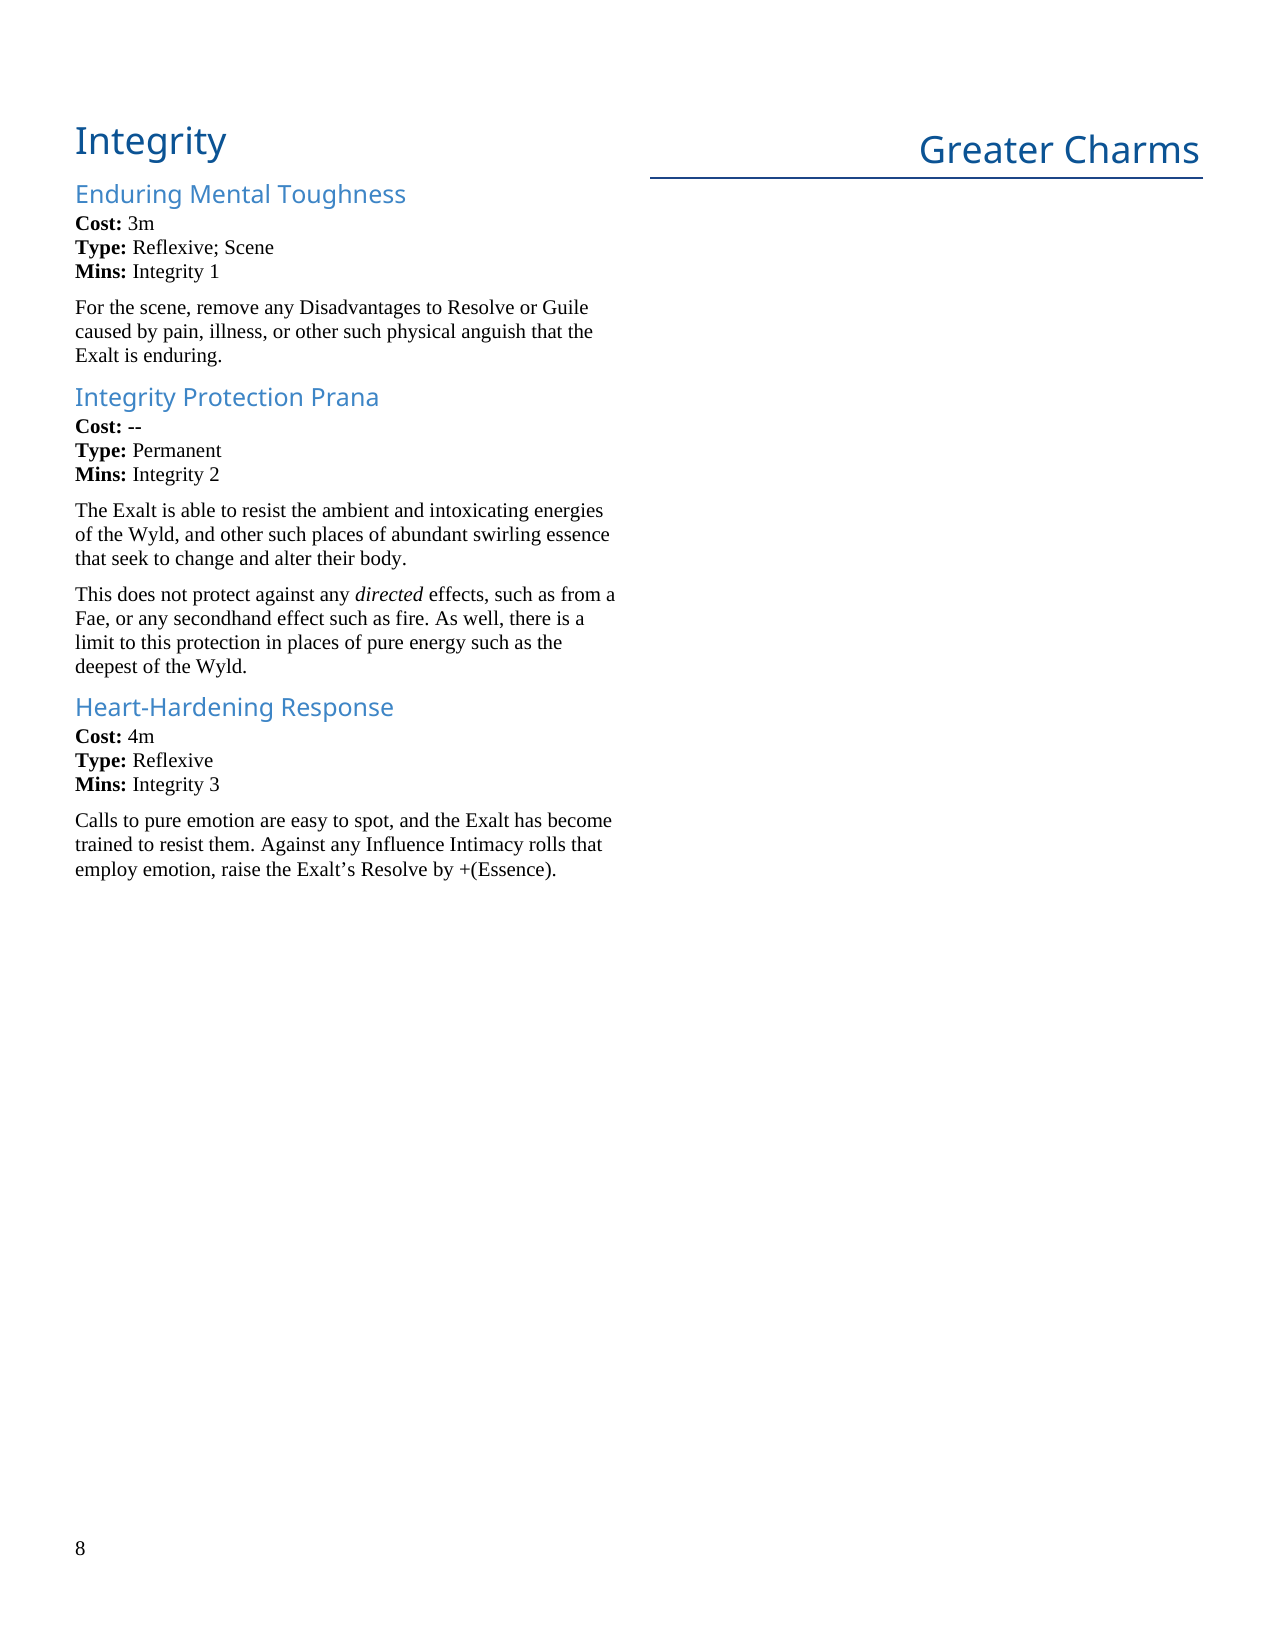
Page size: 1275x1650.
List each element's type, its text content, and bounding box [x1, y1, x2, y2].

subtitle Greater Charms [649, 120, 1203, 179]
text For the scene, remove any Disadvantages to Resolve or Guile caused by pain, illness, or other such physical anguish that the Exalt is enduring. [75, 295, 622, 367]
text Cost: 4m Type: Reflexive Mins: Integrity 3 [75, 724, 622, 796]
text Cost: -- Type: Permanent Mins: Integrity 2 [75, 413, 622, 486]
text Cost: 3m Type: Reflexive; Scene Mins: Integrity 1 [75, 211, 622, 283]
subtitle Heart-Hardening Response [75, 690, 622, 724]
subtitle Integrity [75, 114, 622, 165]
subtitle Integrity Protection Prana [75, 379, 622, 413]
text The Exalt is able to resist the ambient and intoxicating energies of the Wyld, and other such places of abundant swirling essence that seek to change and alter their body. [75, 498, 622, 570]
text This does not protect against any directed effects, such as from a Fae, or any secondhand effect such as fire. As well, there is a limit to this protection in places of pure energy such as the deepest of the Wyld. [75, 582, 622, 678]
subtitle Enduring Mental Toughness [75, 177, 622, 211]
text Calls to pure emotion are easy to spot, and the Exalt has become trained to resist them. Against any Influence Intimacy rolls that employ emotion, raise the Exalt’s Resolve by +(Essence). [75, 808, 622, 881]
